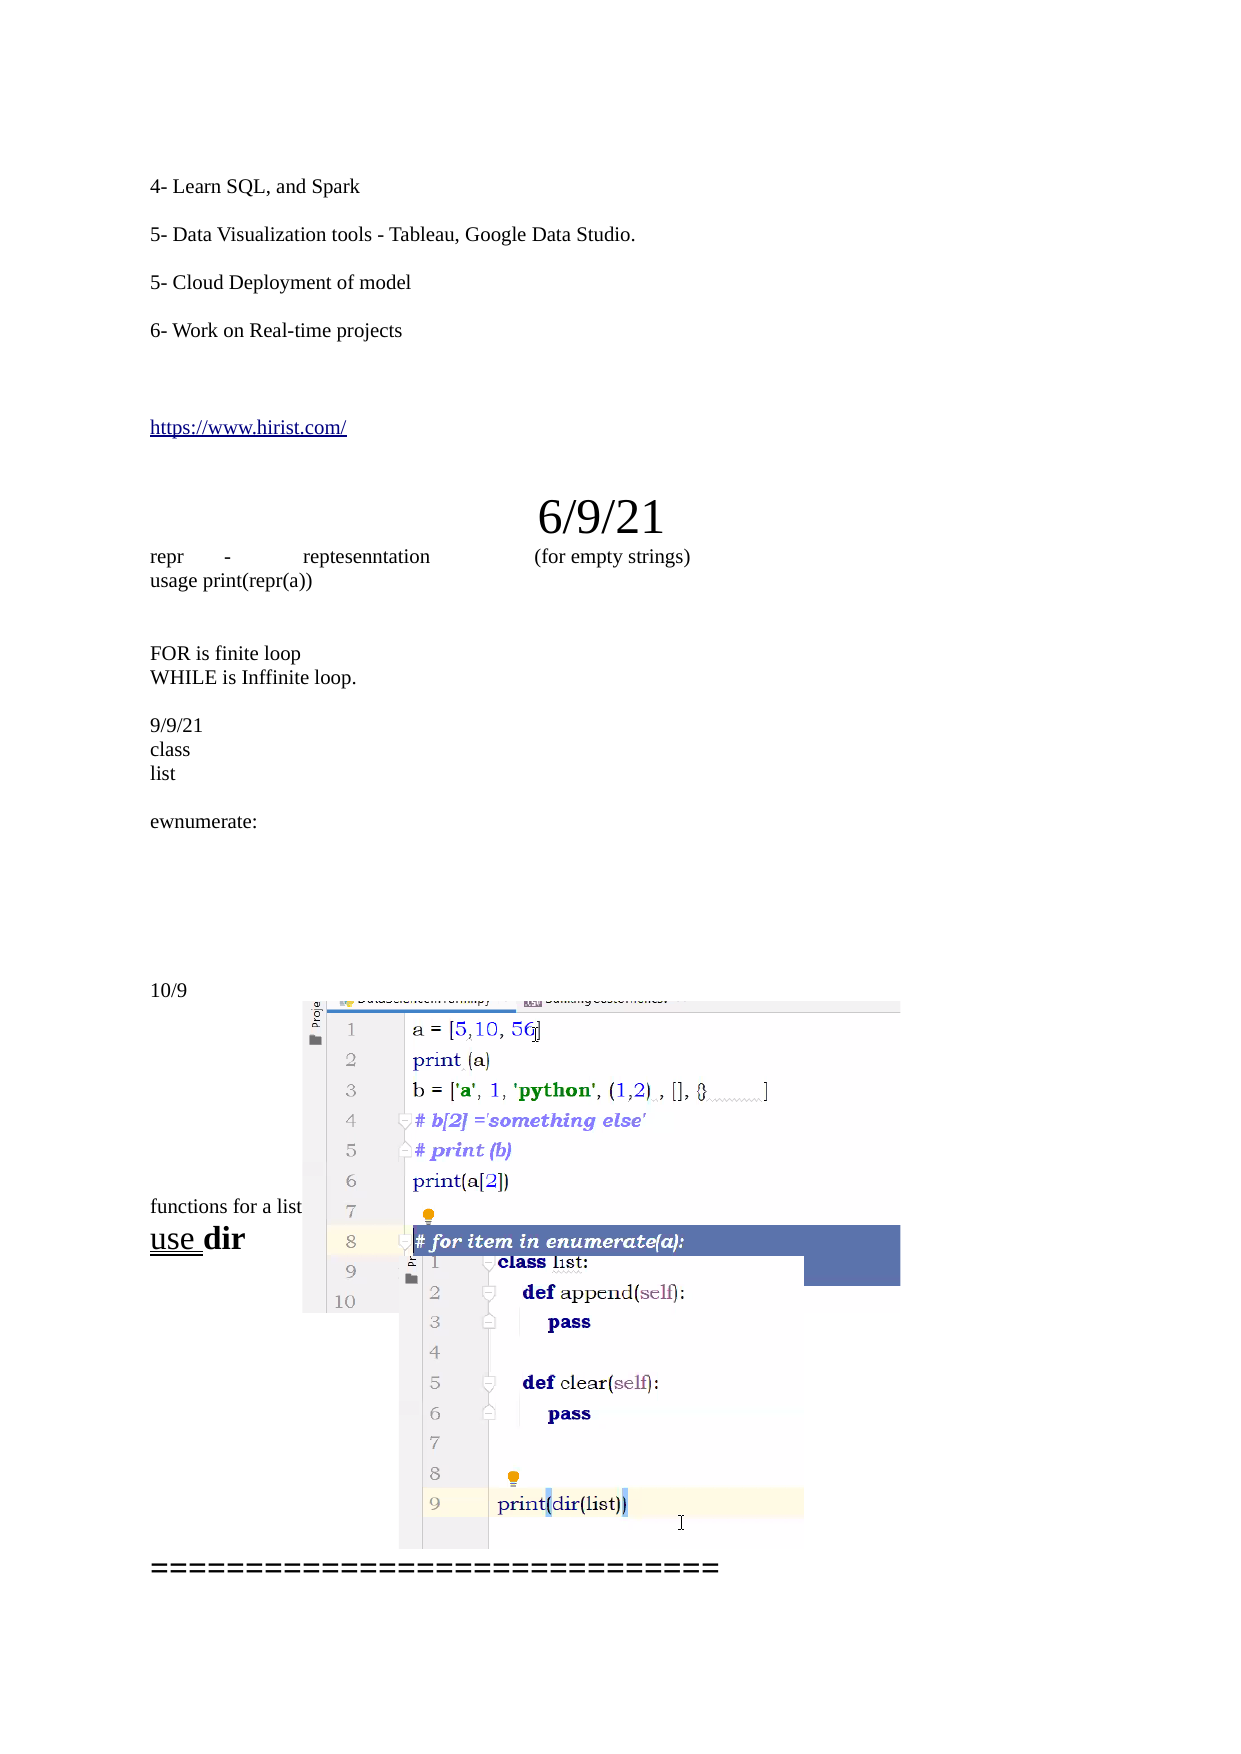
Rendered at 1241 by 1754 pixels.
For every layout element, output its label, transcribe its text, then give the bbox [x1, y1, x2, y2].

text list [150, 761, 1053, 785]
text FOR is finite loop [150, 641, 1053, 665]
text repr - reptesenntation (for empty strings) [150, 544, 1053, 568]
text ewnumerate: [150, 809, 1053, 833]
text use dir [150, 1218, 302, 1256]
text ============================== [150, 1545, 1053, 1587]
text https://www.hirist.com/ [150, 415, 1053, 439]
text usage print(repr(a)) [150, 568, 1053, 592]
picture [302, 1001, 901, 1549]
text WHILE is Inffinite loop. [150, 665, 1053, 689]
text class [150, 737, 1053, 761]
text 10/9 [150, 977, 1053, 1002]
text 5- Cloud Deployment of model [150, 270, 1053, 294]
text 9/9/21 [150, 713, 1053, 737]
text 6- Work on Real-time projects [150, 318, 1053, 342]
text 5- Data Visualization tools - Tableau, Google Data Studio. [150, 222, 1053, 246]
text 6/9/21 [150, 487, 1053, 544]
text functions for a list [150, 1194, 302, 1218]
text [901, 1194, 1053, 1218]
text 4- Learn SQL, and Spark [150, 174, 1053, 198]
text [901, 1218, 1053, 1256]
